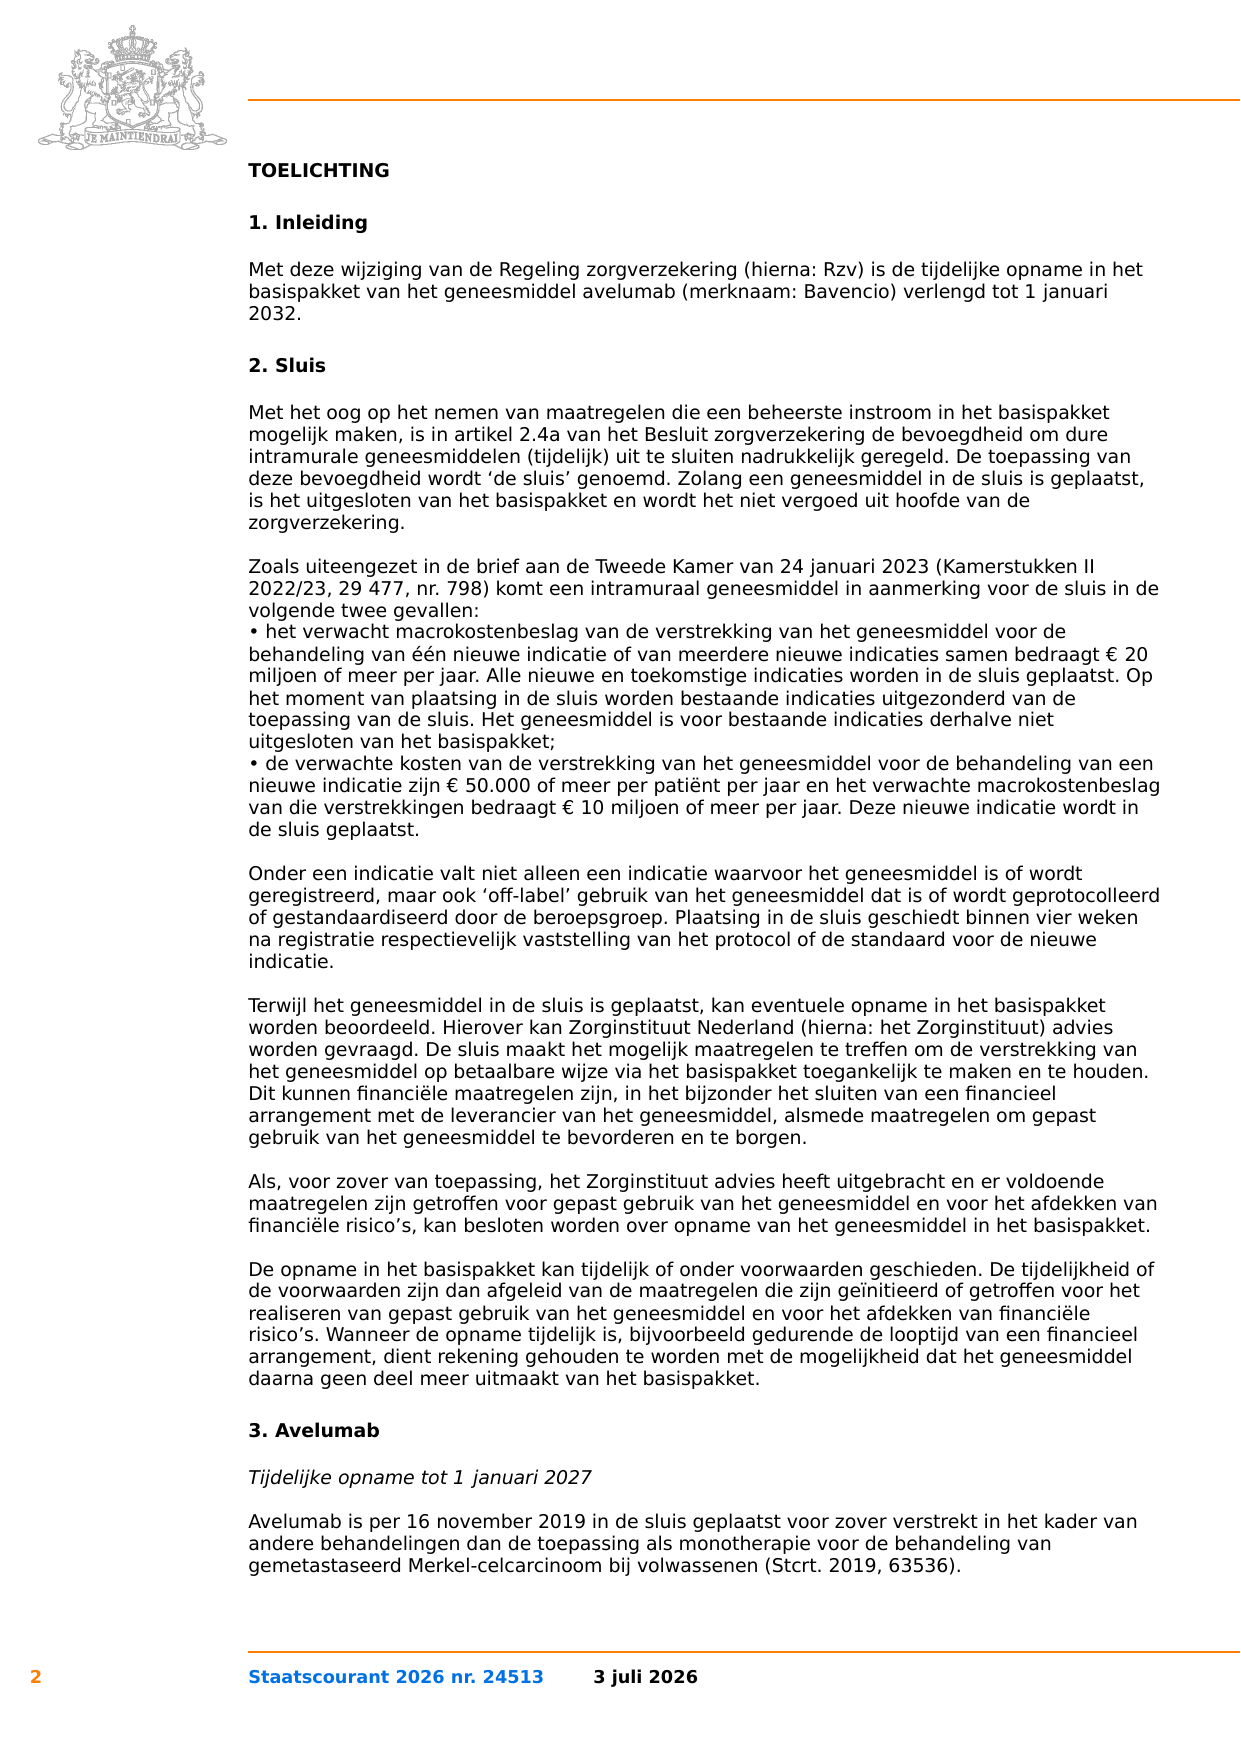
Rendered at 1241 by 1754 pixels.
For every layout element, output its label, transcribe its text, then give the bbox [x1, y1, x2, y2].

text Als, voor zover van toepassing, het Zorginstituut advies heeft uitgebracht en er voldoende maatregelen zijn getroffen voor gepast gebruik van het geneesmiddel en voor het afdekken van financiële risico’s, kan besloten worden over opname van het geneesmiddel in het basispakket. [248, 1171, 1163, 1237]
text Terwijl het geneesmiddel in de sluis is geplaatst, kan eventuele opname in het basispakket worden beoordeeld. Hierover kan Zorginstituut Nederland (hierna: het Zorginstituut) advies worden gevraagd. De sluis maakt het mogelijk maatregelen te treffen om de verstrekking van het geneesmiddel op betaalbare wijze via het basispakket toegankelijk te maken en te houden. Dit kunnen financiële maatregelen zijn, in het bijzonder het sluiten van een financieel arrangement met de leverancier van het geneesmiddel, alsmede maatregelen om gepast gebruik van het geneesmiddel te bevorderen en te borgen. [248, 995, 1163, 1149]
text Zoals uiteengezet in de brief aan de Tweede Kamer van 24 januari 2023 (Kamerstukken II 2022/23, 29 477, nr. 798) komt een intramuraal geneesmiddel in aanmerking voor de sluis in de volgende twee gevallen: [248, 556, 1163, 621]
text • de verwachte kosten van de verstrekking van het geneesmiddel voor de behandeling van een nieuwe indicatie zijn € 50.000 of meer per patiënt per jaar en het verwachte macrokostenbeslag van die verstrekkingen bedraagt € 10 miljoen of meer per jaar. Deze nieuwe indicatie wordt in de sluis geplaatst. [248, 753, 1163, 841]
subtitle 1. Inleiding [248, 212, 1163, 234]
text Onder een indicatie valt niet alleen een indicatie waarvoor het geneesmiddel is of wordt geregistreerd, maar ook ‘off-label’ gebruik van het geneesmiddel dat is of wordt geprotocolleerd of gestandaardiseerd door de beroepsgroep. Plaatsing in de sluis geschiedt binnen vier weken na registratie respectievelijk vaststelling van het protocol of de standaard voor de nieuwe indicatie. [248, 863, 1163, 973]
picture [38, 25, 227, 150]
subtitle 2. Sluis [248, 355, 1163, 377]
text Met deze wijziging van de Regeling zorgverzekering (hierna: Rzv) is de tijdelijke opname in het basispakket van het geneesmiddel avelumab (merknaam: Bavencio) verlengd tot 1 januari 2032. [248, 259, 1163, 325]
text De opname in het basispakket kan tijdelijk of onder voorwaarden geschieden. De tijdelijkheid of de voorwaarden zijn dan afgeleid van de maatregelen die zijn geïnitieerd of getroffen voor het realiseren van gepast gebruik van het geneesmiddel en voor het afdekken van financiële risico’s. Wanneer de opname tijdelijk is, bijvoorbeeld gedurende de looptijd van een financieel arrangement, dient rekening gehouden te worden met de mogelijkheid dat het geneesmiddel daarna geen deel meer uitmaakt van het basispakket. [248, 1258, 1163, 1390]
subtitle Tijdelijke opname tot 1 januari 2027 [248, 1467, 1163, 1489]
subtitle 3. Avelumab [248, 1420, 1163, 1442]
text Avelumab is per 16 november 2019 in de sluis geplaatst voor zover verstrekt in het kader van andere behandelingen dan de toepassing als monotherapie voor de behandeling van gemetastaseerd Merkel-celcarcinoom bij volwassenen (Stcrt. 2019, 63536). [248, 1511, 1163, 1577]
text • het verwacht macrokostenbeslag van de verstrekking van het geneesmiddel voor de behandeling van één nieuwe indicatie of van meerdere nieuwe indicaties samen bedraagt € 20 miljoen of meer per jaar. Alle nieuwe en toekomstige indicaties worden in de sluis geplaatst. Op het moment van plaatsing in de sluis worden bestaande indicaties uitgezonderd van de toepassing van de sluis. Het geneesmiddel is voor bestaande indicaties derhalve niet uitgesloten van het basispakket; [248, 621, 1163, 753]
text Met het oog op het nemen van maatregelen die een beheerste instroom in het basispakket mogelijk maken, is in artikel 2.4a van het Besluit zorgverzekering de bevoegdheid om dure intramurale geneesmiddelen (tijdelijk) uit te sluiten nadrukkelijk geregeld. De toepassing van deze bevoegdheid wordt ‘de sluis’ genoemd. Zolang een geneesmiddel in de sluis is geplaatst, is het uitgesloten van het basispakket en wordt het niet vergoed uit hoofde van de zorgverzekering. [248, 402, 1163, 534]
subtitle TOELICHTING [248, 160, 1163, 182]
